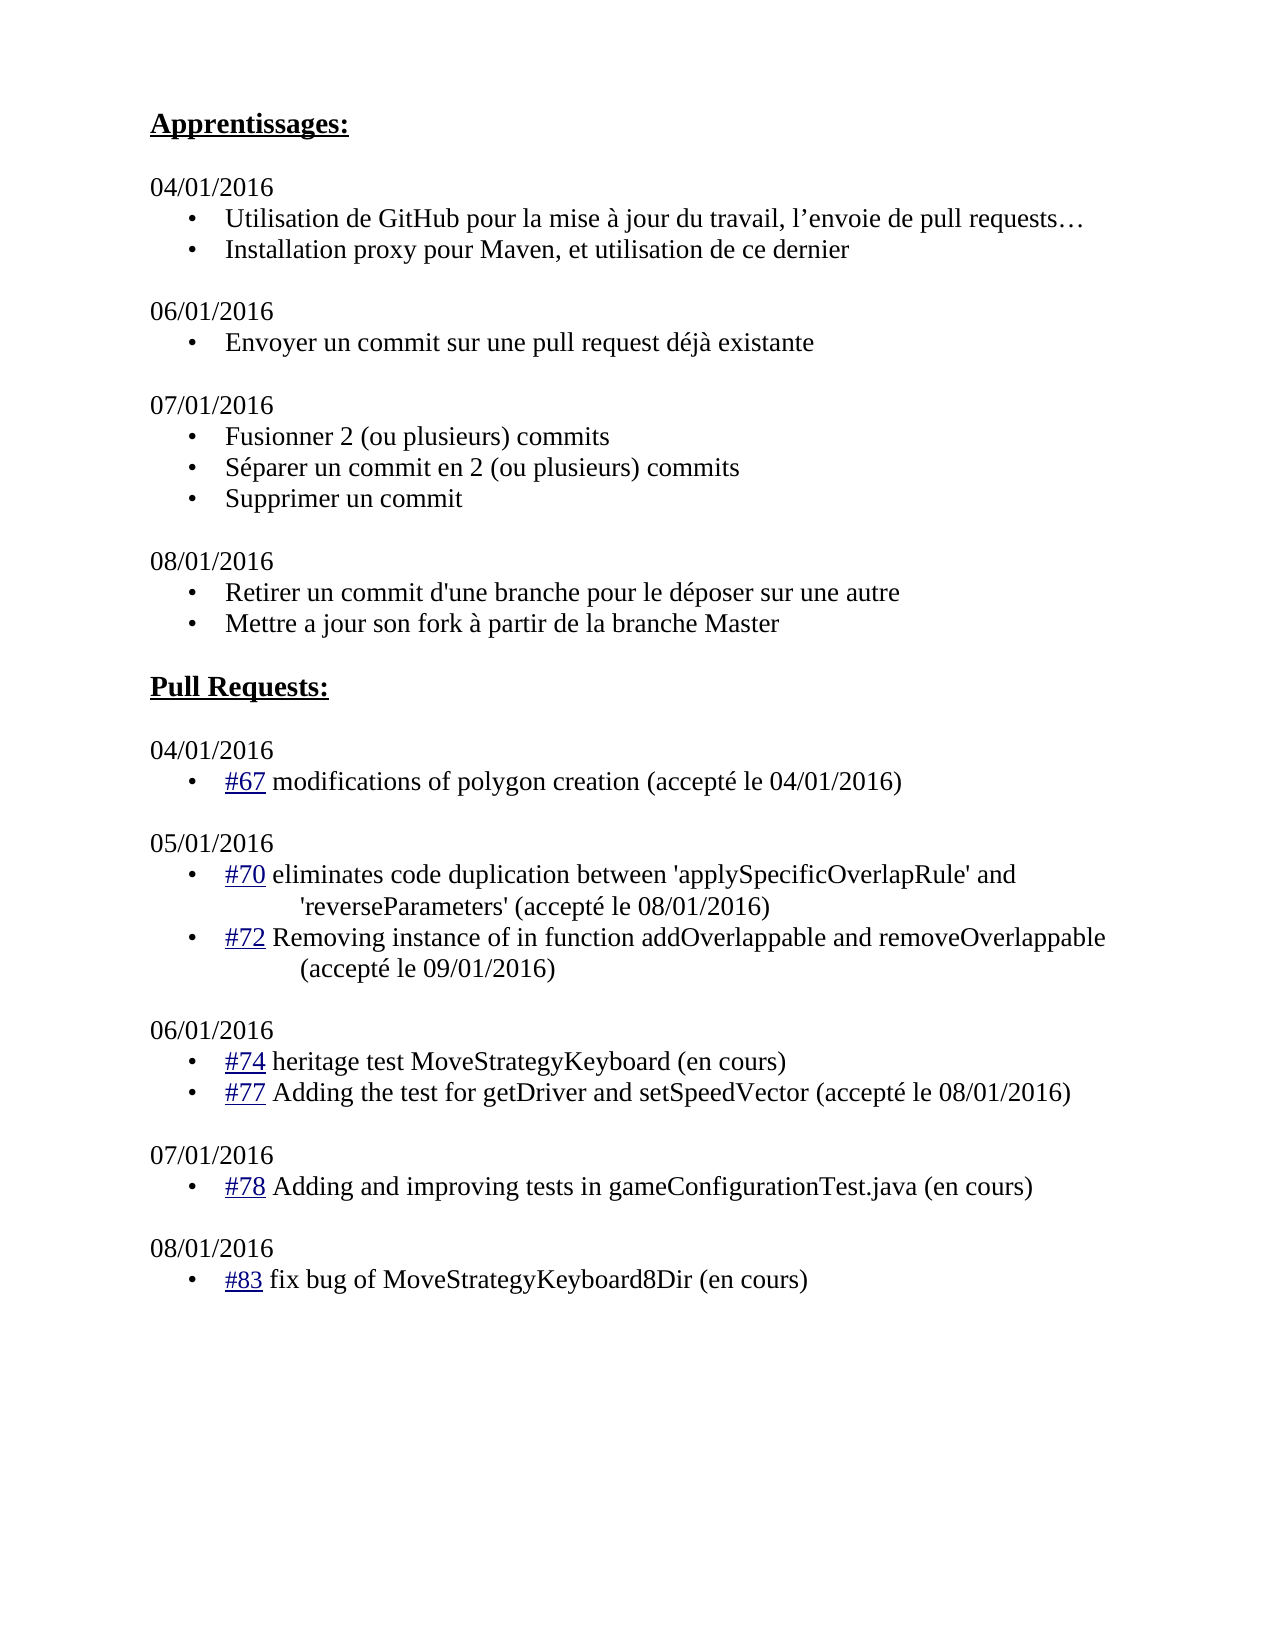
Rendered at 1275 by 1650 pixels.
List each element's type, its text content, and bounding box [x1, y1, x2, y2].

list Utilisation de GitHub pour la mise à jour du travail, l’envoie de pull requests… [187, 202, 1125, 233]
list Installation proxy pour Maven, et utilisation de ce dernier [187, 233, 1125, 264]
list Séparer un commit en 2 (ou plusieurs) commits [187, 451, 1125, 482]
list #83 fix bug of MoveStrategyKeyboard8Dir (en cours) [187, 1263, 1125, 1294]
text 05/01/2016 [150, 827, 1125, 858]
text 04/01/2016 [150, 734, 1125, 765]
text 04/01/2016 [150, 171, 1125, 202]
list #67 modifications of polygon creation (accepté le 04/01/2016) [187, 765, 1125, 796]
text 07/01/2016 [150, 389, 1125, 420]
list #74 heritage test MoveStrategyKeyboard (en cours) [187, 1045, 1125, 1076]
list #77 Adding the test for getDriver and setSpeedVector (accepté le 08/01/2016) [187, 1076, 1125, 1108]
text 06/01/2016 [150, 295, 1125, 327]
list #78 Adding and improving tests in gameConfigurationTest.java (en cours) [187, 1170, 1125, 1201]
text Apprentissages: [150, 106, 1125, 140]
text 08/01/2016 [150, 544, 1125, 576]
text Pull Requests: [150, 669, 1125, 703]
text 08/01/2016 [150, 1232, 1125, 1263]
list #72 Removing instance of in function addOverlappable and removeOverlappable (accepté le 09/01/2016) [187, 921, 1125, 983]
list Retirer un commit d'une branche pour le déposer sur une autre [187, 576, 1125, 607]
list Envoyer un commit sur une pull request déjà existante [187, 327, 1125, 358]
text 07/01/2016 [150, 1139, 1125, 1170]
list Fusionner 2 (ou plusieurs) commits [187, 420, 1125, 451]
text 06/01/2016 [150, 1014, 1125, 1045]
list Supprimer un commit [187, 482, 1125, 513]
list #70 eliminates code duplication between 'applySpecificOverlapRule' and 'reverseParameters' (accepté le 08/01/2016) [187, 858, 1125, 921]
list Mettre a jour son fork à partir de la branche Master [187, 607, 1125, 638]
